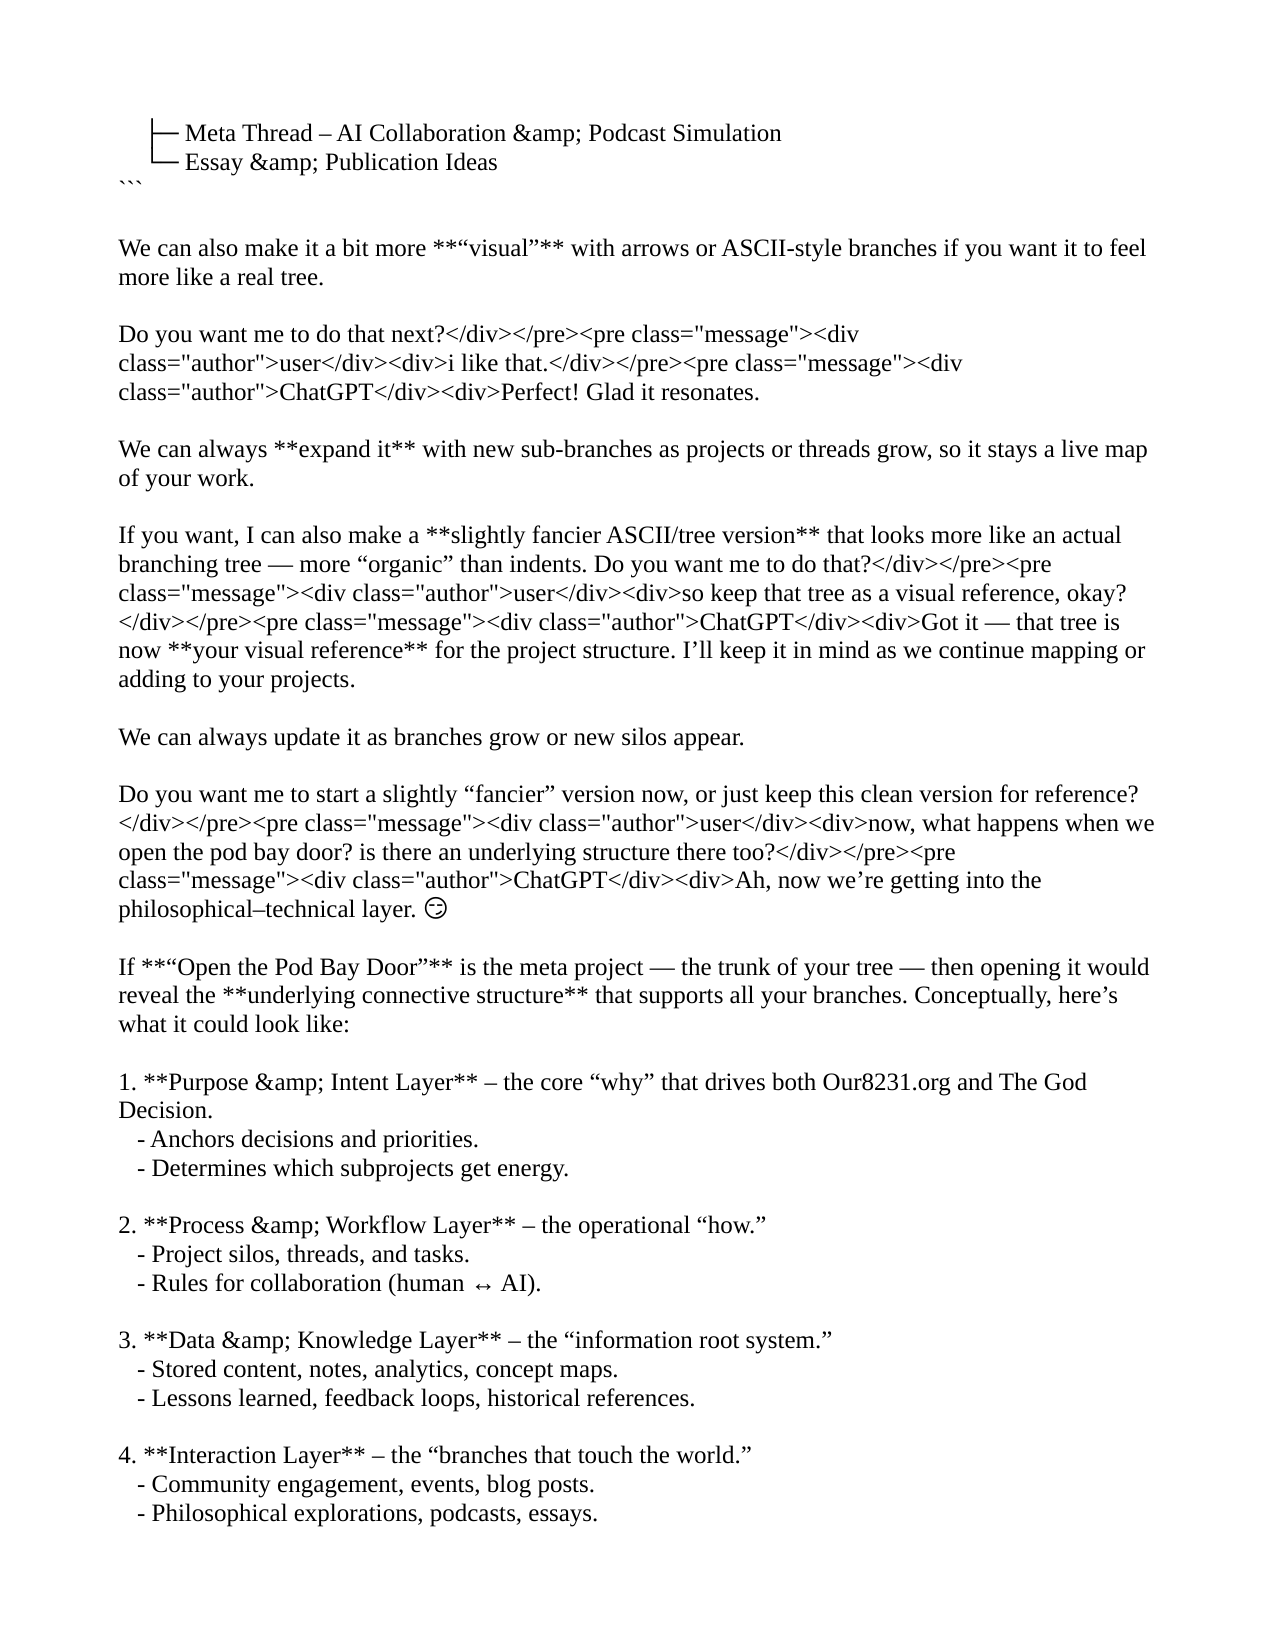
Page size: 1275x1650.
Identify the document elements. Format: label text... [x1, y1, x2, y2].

text 1. **Purpose &amp; Intent Layer** – the core “why” that drives both Our8231.org and The God Decision. [118, 1067, 1157, 1124]
text - Project silos, threads, and tasks. [118, 1239, 1157, 1268]
text - Community engagement, events, blog posts. [118, 1469, 1157, 1498]
text - Stored content, notes, analytics, concept maps. [118, 1354, 1157, 1383]
text - Anchors decisions and priorities. [118, 1124, 1157, 1153]
text - Lessons learned, feedback loops, historical references. [118, 1383, 1157, 1412]
text ``` [118, 176, 1157, 204]
text ├─ Meta Thread – AI Collaboration &amp; Podcast Simulation [153, 118, 1157, 147]
text 4. **Interaction Layer** – the “branches that touch the world.” [118, 1441, 1157, 1469]
text - Rules for collaboration (human ↔ AI). [118, 1268, 1157, 1297]
text 3. **Data &amp; Knowledge Layer** – the “information root system.” [118, 1326, 1157, 1354]
text 2. **Process &amp; Workflow Layer** – the operational “how.” [118, 1211, 1157, 1239]
text Do you want me to start a slightly “fancier” version now, or just keep this clean version for reference?</div></pre><pre class="message"><div class="author">user</div><div>now, what happens when we open the pod bay door? is there an underlying structure there too?</div></pre><pre class="message"><div class="author">ChatGPT</div><div>Ah, now we’re getting into the philosophical–technical layer. 😏 [118, 779, 1157, 923]
text - Determines which subprojects get energy. [118, 1153, 1157, 1182]
text If you want, I can also make a **slightly fancier ASCII/tree version** that looks more like an actual branching tree — more “organic” than indents. Do you want me to do that?</div></pre><pre class="message"><div class="author">user</div><div>so keep that tree as a visual reference, okay?</div></pre><pre class="message"><div class="author">ChatGPT</div><div>Got it — that tree is now **your visual reference** for the project structure. I’ll keep it in mind as we continue mapping or adding to your projects. [118, 521, 1157, 693]
text Do you want me to do that next?</div></pre><pre class="message"><div class="author">user</div><div>i like that.</div></pre><pre class="message"><div class="author">ChatGPT</div><div>Perfect! Glad it resonates. 🌳 [118, 319, 1157, 406]
text We can also make it a bit more **“visual”** with arrows or ASCII-style branches if you want it to feel more like a real tree. [118, 233, 1157, 291]
text └─ Essay &amp; Publication Ideas [118, 147, 1157, 176]
text We can always **expand it** with new sub-branches as projects or threads grow, so it stays a live map of your work. [118, 434, 1157, 492]
text We can always update it as branches grow or new silos appear. 🌳 [118, 722, 1157, 751]
text If **“Open the Pod Bay Door”** is the meta project — the trunk of your tree — then opening it would reveal the **underlying connective structure** that supports all your branches. Conceptually, here’s what it could look like: [118, 952, 1157, 1038]
text - Philosophical explorations, podcasts, essays. [118, 1498, 1157, 1527]
